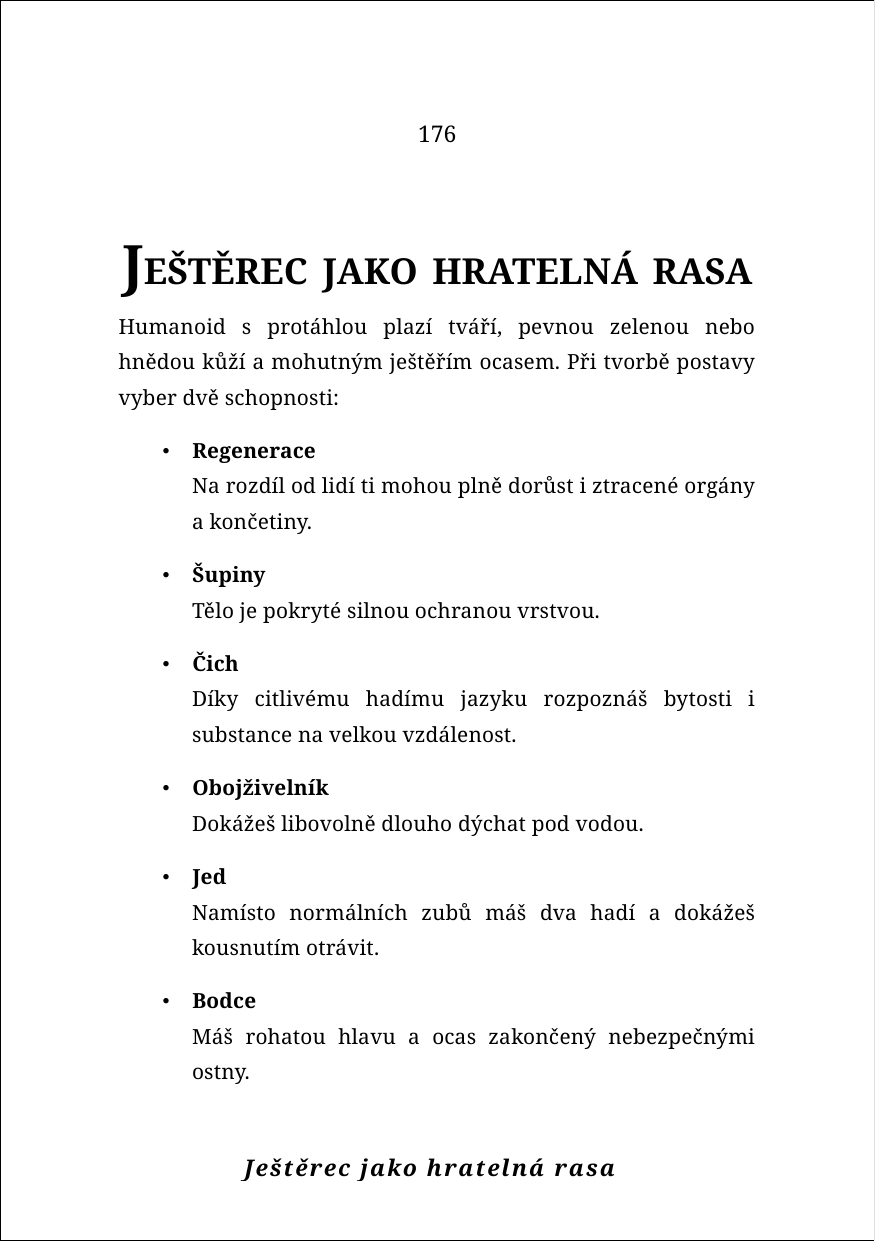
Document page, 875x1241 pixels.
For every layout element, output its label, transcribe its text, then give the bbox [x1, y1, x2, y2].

list Jed Namísto normálních zubů máš dva hadí a dokážeš kousnutím otrávit. [162, 862, 756, 962]
list Čich Díky citlivému hadímu jazyku rozpoznáš bytosti i substance na velkou vzdálenost. [162, 649, 756, 748]
list Regenerace Na rozdíl od lidí ti mohou plně dorůst i ztracené orgány a končetiny. [162, 436, 756, 536]
list Obojživelník Dokážeš libovolně dlouho dýchat pod vodou. [162, 773, 756, 837]
subtitle Ještěrec jako hratelná rasa [118, 226, 756, 300]
list Šupiny Tělo je pokryté silnou ochranou vrstvou. [162, 560, 756, 624]
text Humanoid s protáhlou plazí tváří, pevnou zelenou nebo hnědou kůží a mohutným ještěřím ocasem. Při tvorbě postavy vyber dvě schopnosti: [118, 312, 756, 411]
list Bodce Máš rohatou hlavu a ocas zakončený nebezpečnými ostny. [162, 986, 756, 1086]
